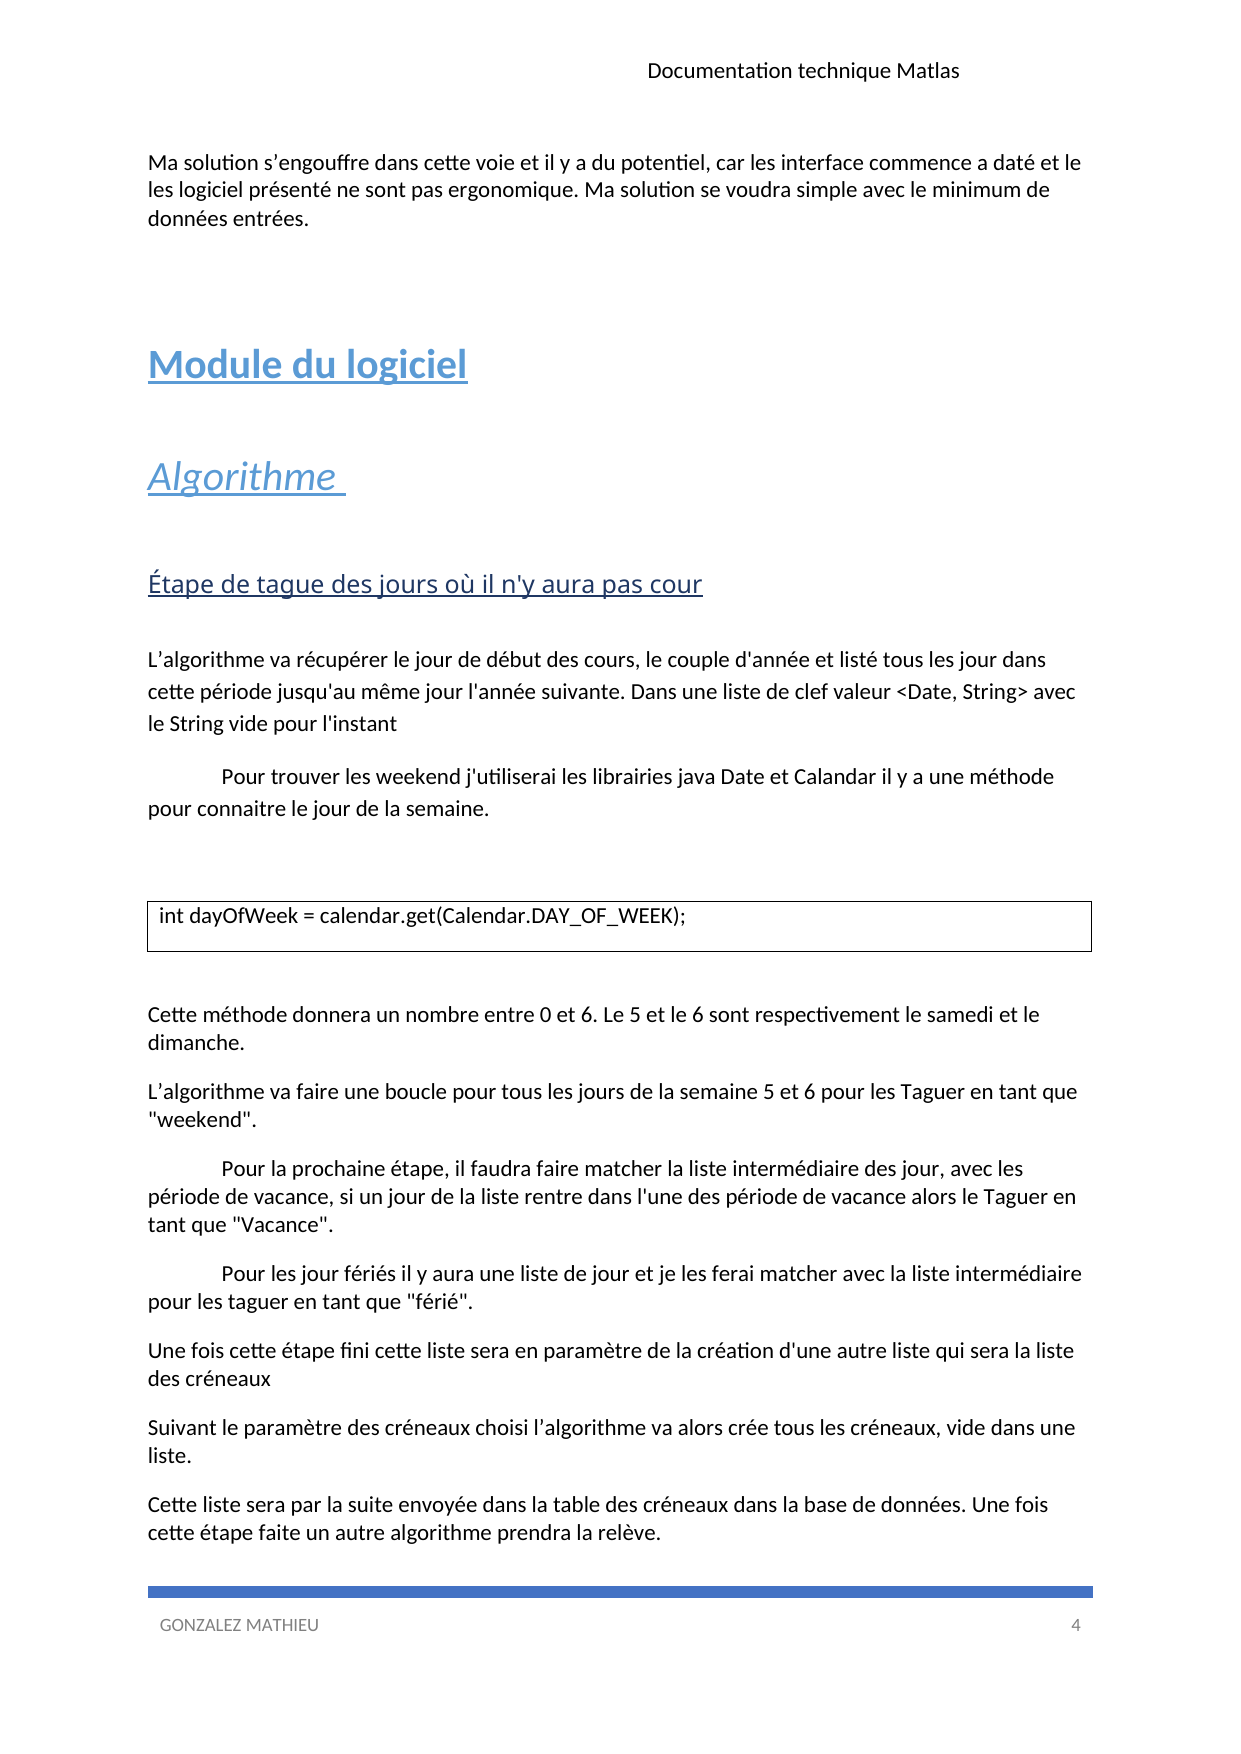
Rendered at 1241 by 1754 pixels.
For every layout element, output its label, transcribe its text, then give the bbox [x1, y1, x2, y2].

subtitle Module du logiciel [148, 338, 1093, 388]
text L’algorithme va récupérer le jour de début des cours, le couple d'année et listé tous les jour dans cette période jusqu'au même jour l'année suivante. Dans une liste de clef valeur <Date, String> avec le String vide pour l'instant [148, 645, 1093, 737]
text Suivant le paramètre des créneaux choisi l’algorithme va alors crée tous les créneaux, vide dans une liste. [148, 1413, 1093, 1469]
text L’algorithme va faire une boucle pour tous les jours de la semaine 5 et 6 pour les Taguer en tant que "weekend". [148, 1077, 1093, 1133]
text Une fois cette étape fini cette liste sera en paramètre de la création d'une autre liste qui sera la liste des créneaux [148, 1336, 1093, 1392]
table_header int dayOfWeek = calendar.get(Calendar.DAY_OF_WEEK); [148, 902, 1091, 951]
text Cette méthode donnera un nombre entre 0 et 6. Le 5 et le 6 sont respectivement le samedi et le dimanche. [148, 1000, 1093, 1056]
subtitle Algorithme [148, 450, 1093, 501]
text Pour la prochaine étape, il faudra faire matcher la liste intermédiaire des jour, avec les période de vacance, si un jour de la liste rentre dans l'une des période de vacance alors le Taguer en tant que "Vacance". [148, 1154, 1093, 1238]
text Ma solution s’engouffre dans cette voie et il y a du potentiel, car les interface commence a daté et le les logiciel présenté ne sont pas ergonomique. Ma solution se voudra simple avec le minimum de données entrées. [148, 148, 1093, 232]
text Pour les jour fériés il y aura une liste de jour et je les ferai matcher avec la liste intermédiaire pour les taguer en tant que "férié". [148, 1259, 1093, 1315]
text Pour trouver les weekend j'utiliserai les librairies java Date et Calandar il y a une méthode pour connaitre le jour de la semaine. [148, 762, 1093, 823]
subtitle Étape de tague des jours où il n'y aura pas cour [148, 566, 1093, 600]
text Cette liste sera par la suite envoyée dans la table des créneaux dans la base de données. Une fois cette étape faite un autre algorithme prendra la relève. [148, 1490, 1093, 1546]
